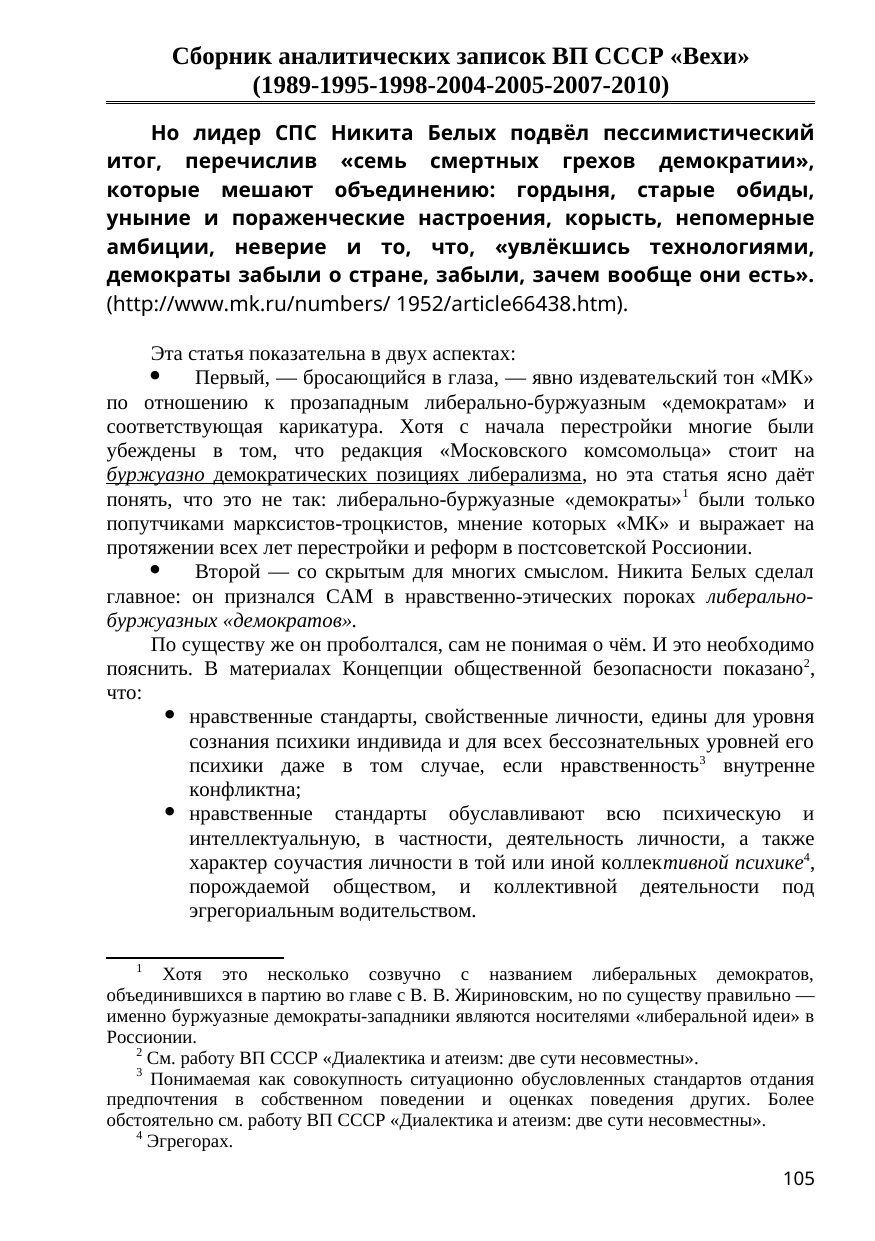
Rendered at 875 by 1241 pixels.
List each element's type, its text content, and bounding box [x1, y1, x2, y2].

list нравственные стандарты обуславливают всю психическую и интеллектуальную, в частности, деятельность личности, а также характер соучастия личности в той или иной коллективной психике, порождаемой обществом, и коллективной деятельности под эгрегориальным водительством. [165, 801, 815, 922]
list Понимаемая как совокупность ситуационно обусловленных стандартов отдания предпочтения в собственном поведении и оценках поведения других. Более обстоятельно см. работу ВП СССР «Диалектика и атеизм: две сути несовместны». [106, 1068, 815, 1131]
list Хотя это несколько созвучно с названием либеральных демократов, объединившихся в партию во главе с В. В. Жириновским, но по существу правильно — именно буржуазные демократы-западники являются носителями «либеральной идеи» в Россионии. [106, 964, 815, 1047]
list Второй — со скрытым для многих смыслом. Никита Белых сделал главное: он признался САМ в нравственно-этических пороках либерально-буржуазных «демократов». [106, 559, 815, 632]
text Эта статья показательна в двух аспектах: [106, 341, 815, 365]
text По существу же он проболтался, сам не понимая о чём. И это необходимо пояснить. В материалах Концепции общественной безопасности показано, что: [106, 632, 815, 704]
list Эгрегорах. [106, 1131, 815, 1152]
text Но лидер СПС Никита Белых подвёл пессимистический итог, перечислив «семь смертных грехов демократии», которые мешают объединению: гордыня, старые обиды, уныние и пораженческие настроения, корысть, непомерные амбиции, неверие и то, что, «увлёкшись технологиями, демократы забыли о стране, забыли, зачем вообще они есть». (http://www.mk.ru/numbers/ 1952/article66438.htm). [106, 118, 815, 317]
list Первый, — бросающийся в глаза, — явно издевательский тон «МК» по отношению к прозападным либерально-буржуазным «демократам» и соответствующая карикатура. Хотя с начала перестройки многие были убеждены в том, что редакция «Московского комсомольца» стоит на буржуазно демократических позициях либерализма, но эта статья ясно даёт понять, что это не так: либерально-буржуазные «демократы» были только попутчиками марксистов-троцкистов, мнение которых «МК» и выражает на протяжении всех лет перестройки и реформ в постсоветской Россионии. [106, 365, 815, 559]
text См. работу ВП СССР «Диалектика и атеизм: две сути несовместны». [106, 1047, 815, 1068]
list нравственные стандарты, свойственные личности, едины для уровня сознания психики индивида и для всех бессознательных уровней его психики даже в том случае, если нравственность внутренне конфликтна; [165, 704, 815, 801]
